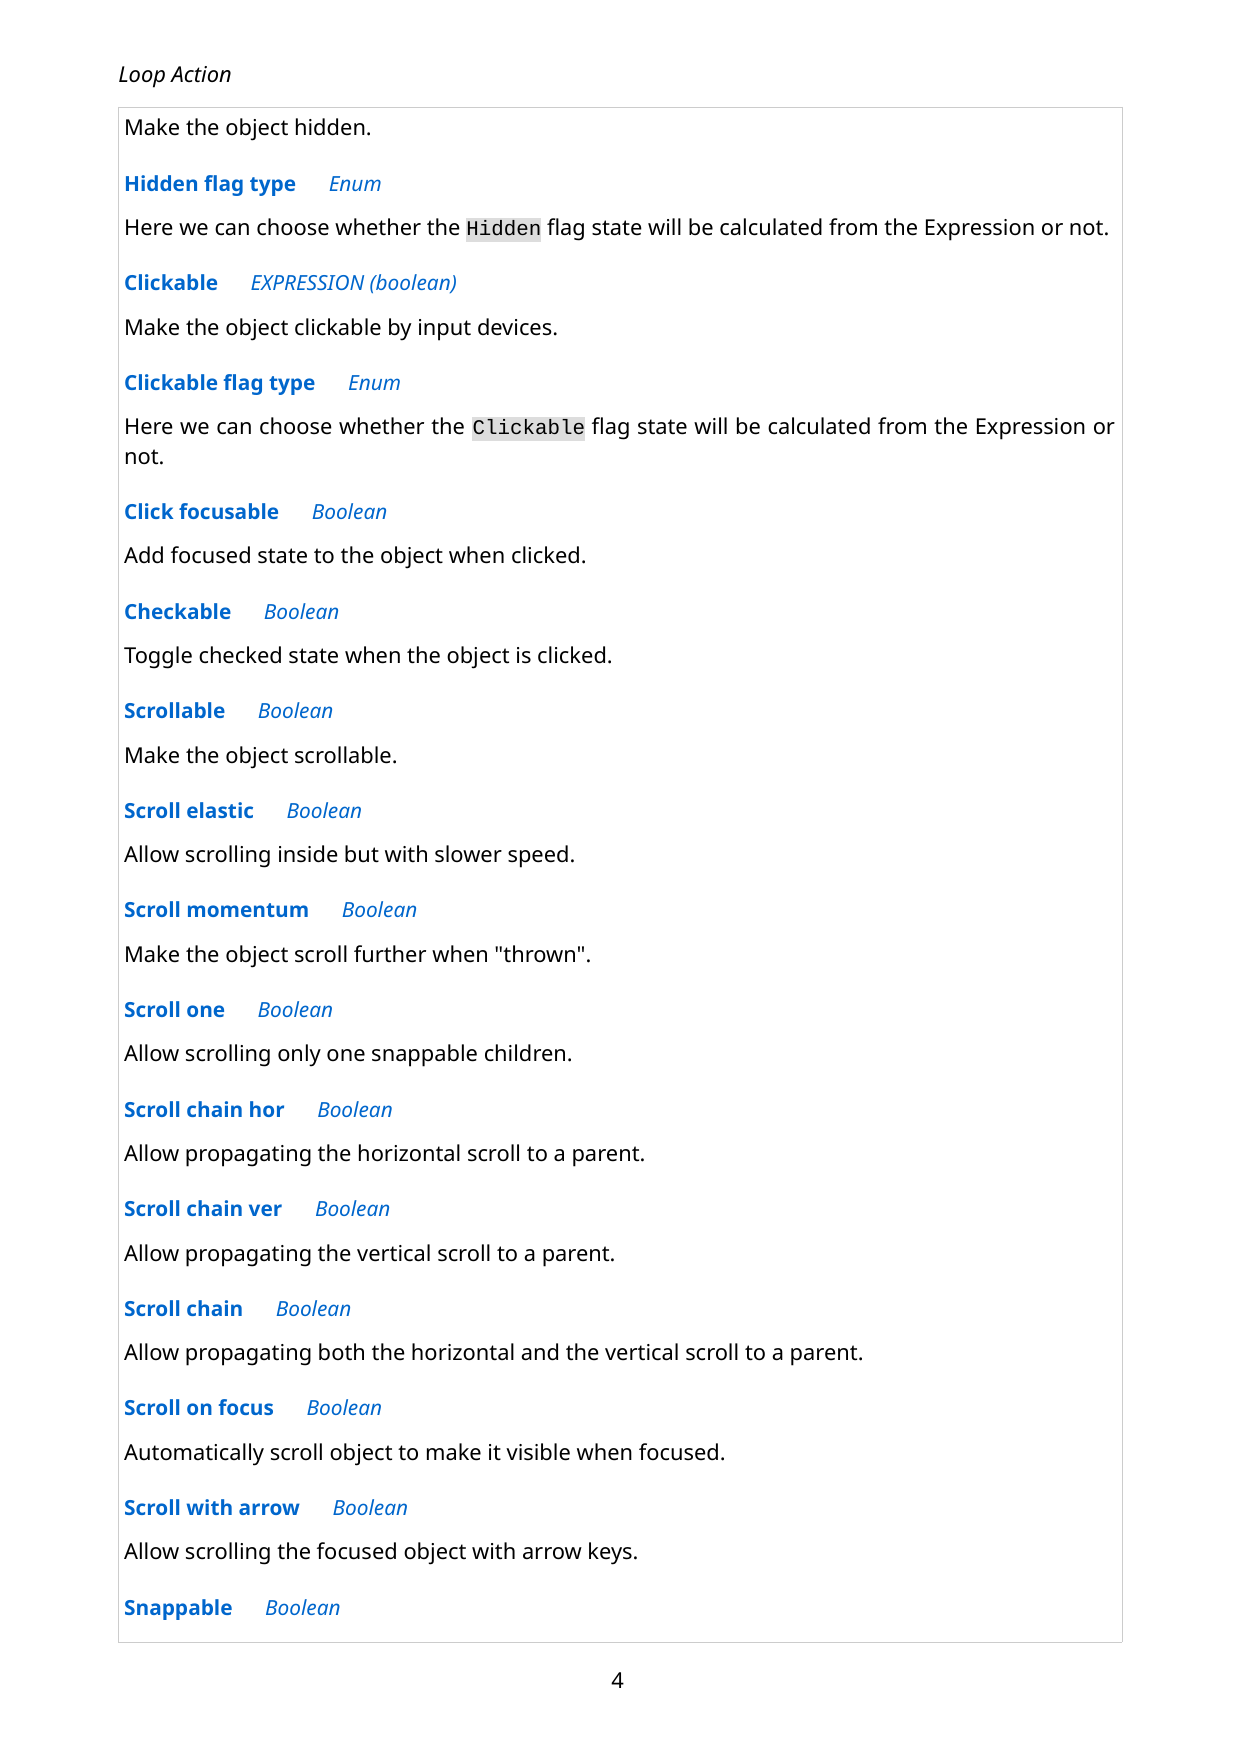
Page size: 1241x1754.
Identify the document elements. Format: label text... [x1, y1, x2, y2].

table_cell Make the object hidden. Hidden flag type Enum Here we can choose whether the Hidden flag state will be calculated from the Expression or not. Clickable EXPRESSION (boolean) Make the object clickable by input devices. Clickable flag type Enum Here we can choose whether the Clickable flag state will be calculated from the Expression or not. Click focusable Boolean Add focused state to the object when clicked. Checkable Boolean Toggle checked state when the object is clicked. Scrollable Boolean Make the object scrollable. Scroll elastic Boolean Allow scrolling inside but with slower speed. Scroll momentum Boolean Make the object scroll further when "thrown". Scroll one Boolean Allow scrolling only one snappable children. Scroll chain hor Boolean Allow propagating the horizontal scroll to a parent. Scroll chain ver Boolean Allow propagating the vertical scroll to a parent. Scroll chain Boolean Allow propagating both the horizontal and the vertical scroll to a parent. Scroll on focus Boolean Automatically scroll object to make it visible when focused. Scroll with arrow Boolean Allow scrolling the focused object with arrow keys. Snappable Boolean [119, 108, 1122, 1642]
